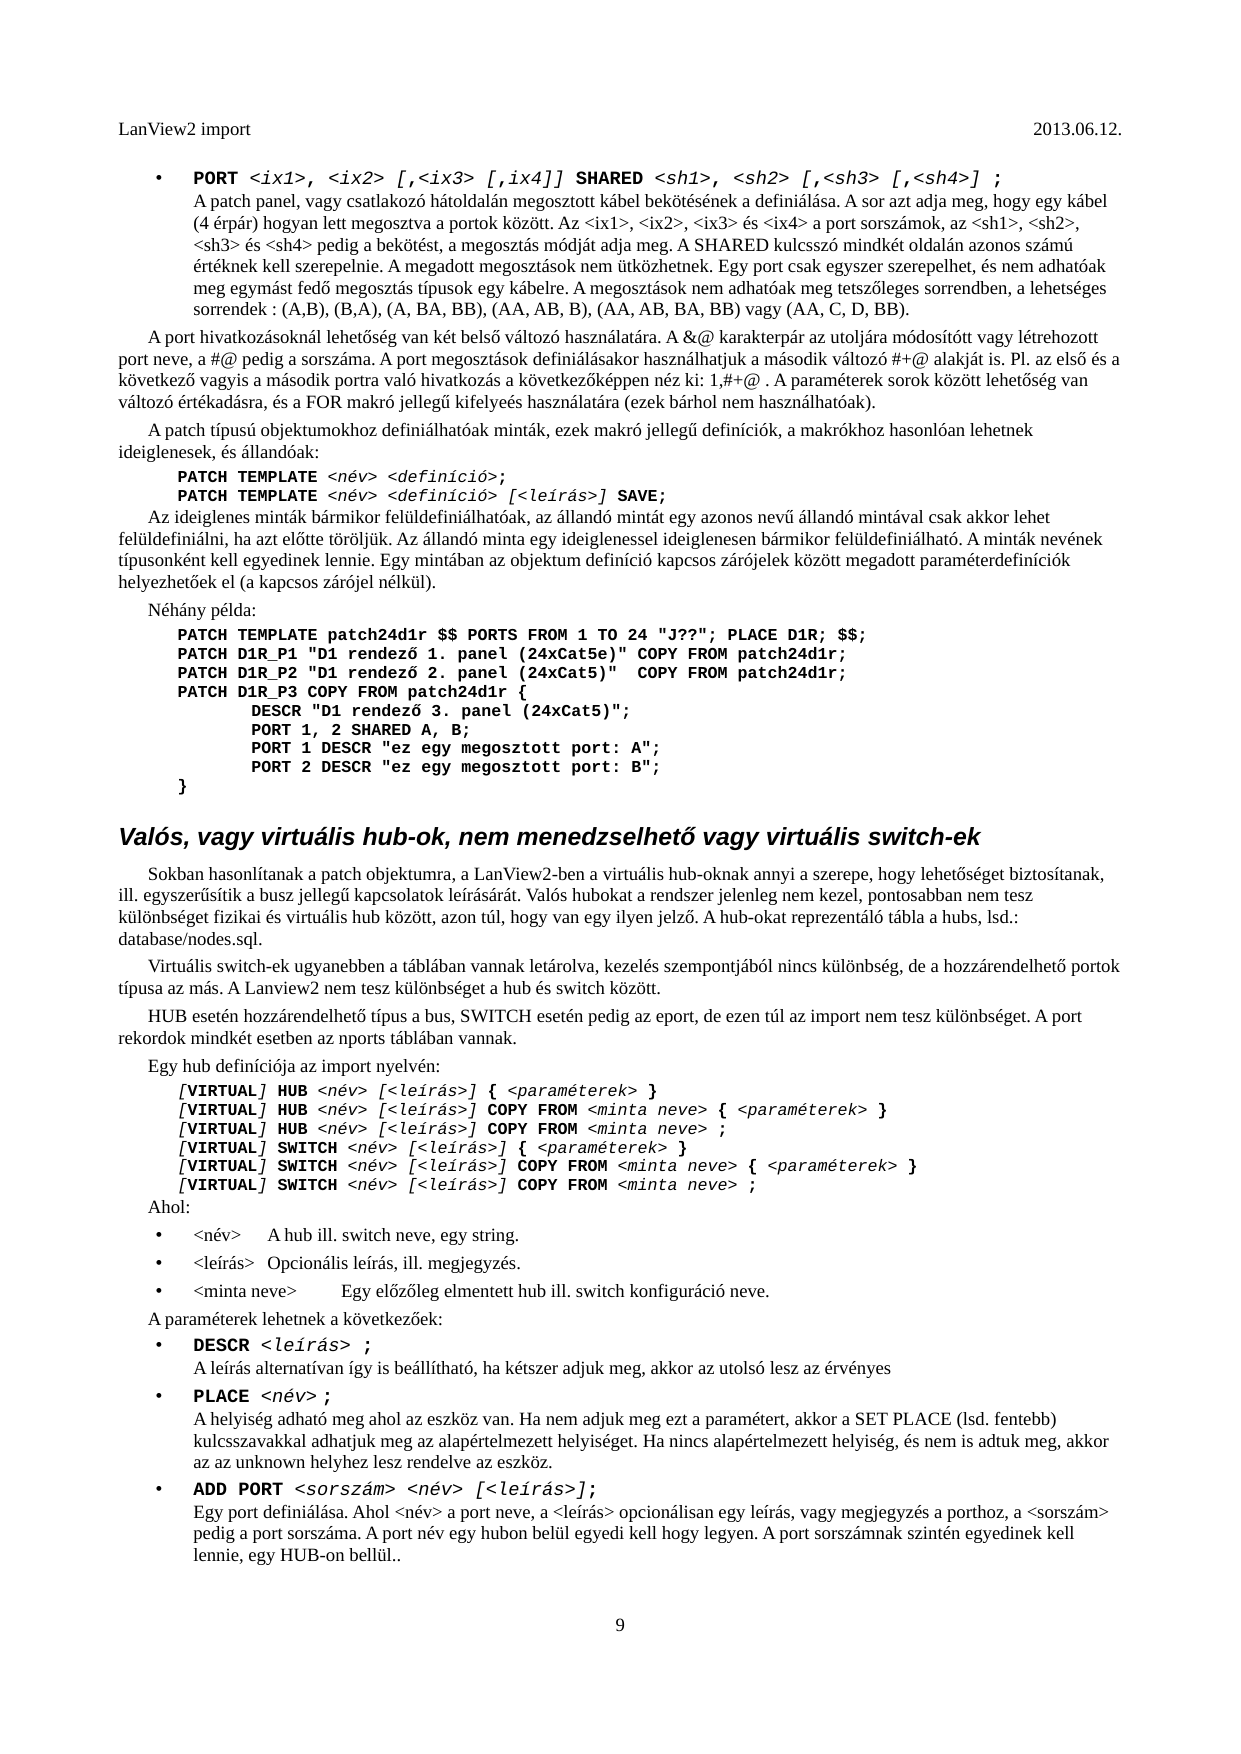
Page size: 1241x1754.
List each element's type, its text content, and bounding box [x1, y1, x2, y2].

text A patch típusú objektumokhoz definiálhatóak minták, ezek makró jellegű definíciók, a makrókhoz hasonlóan lehetnek ideiglenesek, és állandóak: [118, 419, 1122, 462]
text PATCH D1R_P1 "D1 rendező 1. panel (24xCat5e)" COPY FROM patch24d1r; [177, 646, 1122, 665]
text [VIRTUAL] HUB <név> [<leírás>] { <paraméterek> } [177, 1083, 1122, 1101]
text [VIRTUAL] HUB <név> [<leírás>] COPY FROM <minta neve> ; [177, 1120, 1122, 1139]
list <minta neve> Egy előzőleg elmentett hub ill. switch konfiguráció neve. [156, 1280, 1122, 1301]
text A port hivatkozásoknál lehetőség van két belső változó használatára. A &@ karakterpár az utoljára módosítótt vagy létrehozott port neve, a #@ pedig a sorszáma. A port megosztások definiálásakor használhatjuk a második változó #+@ alakját is. Pl. az első és a következő vagyis a második portra való hivatkozás a következőképpen néz ki: 1,#+@ . A paraméterek sorok között lehetőség van változó értékadásra, és a FOR makró jellegű kifelyeés használatára (ezek bárhol nem használhatóak). [118, 326, 1122, 412]
text [VIRTUAL] HUB <név> [<leírás>] COPY FROM <minta neve> { <paraméterek> } [177, 1101, 1122, 1120]
text DESCR "D1 rendező 3. panel (24xCat5)"; [177, 702, 1122, 721]
text PORT 1, 2 SHARED A, B; [177, 721, 1122, 740]
list ADD PORT <sorszám> <név> [<leírás>]; Egy port definiálása. Ahol <név> a port neve, a <leírás> opcionálisan egy leírás, vagy megjegyzés a porthoz, a <sorszám> pedig a port sorszáma. A port név egy hubon belül egyedi kell hogy legyen. A port sorszámnak szintén egyedinek kell lennie, egy HUB-on bellül.. [156, 1479, 1122, 1565]
text Sokban hasonlítanak a patch objektumra, a LanView2-ben a virtuális hub-oknak annyi a szerepe, hogy lehetőséget biztosítanak, ill. egyszerűsítik a busz jellegű kapcsolatok leírásárát. Valós hubokat a rendszer jelenleg nem kezel, pontosabban nem tesz különbséget fizikai és virtuális hub között, azon túl, hogy van egy ilyen jelző. A hub-okat reprezentáló tábla a hubs, lsd.: database/nodes.sql. [118, 863, 1122, 949]
text PATCH TEMPLATE patch24d1r $$ PORTS FROM 1 TO 24 "J??"; PLACE D1R; $$; [177, 627, 1122, 646]
text Néhány példa: [118, 599, 1122, 621]
text } [177, 778, 1122, 797]
text PORT 1 DESCR "ez egy megosztott port: A"; [177, 740, 1122, 759]
list <leírás> Opcionális leírás, ill. megjegyzés. [156, 1252, 1122, 1273]
text [VIRTUAL] SWITCH <név> [<leírás>] { <paraméterek> } [177, 1139, 1122, 1158]
list PORT <ix1>, <ix2> [,<ix3> [,ix4]] SHARED <sh1>, <sh2> [,<sh3> [,<sh4>] ; A patch panel, vagy csatlakozó hátoldalán megosztott kábel bekötésének a definiálása. A sor azt adja meg, hogy egy kábel (4 érpár) hogyan lett megosztva a portok között. Az <ix1>, <ix2>, <ix3> és <ix4> a port sorszámok, az <sh1>, <sh2>, <sh3> és <sh4> pedig a bekötést, a megosztás módját adja meg. A SHARED kulcsszó mindkét oldalán azonos számú értéknek kell szerepelnie. A megadott megosztások nem ütközhetnek. Egy port csak egyszer szerepelhet, és nem adhatóak meg egymást fedő megosztás típusok egy kábelre. A megosztások nem adhatóak meg tetszőleges sorrendben, a lehetséges sorrendek : (A,B), (B,A), (A, BA, BB), (AA, AB, B), (AA, AB, BA, BB) vagy (AA, C, D, BB). [156, 169, 1122, 320]
text PORT 2 DESCR "ez egy megosztott port: B"; [177, 759, 1122, 778]
text PATCH TEMPLATE <név> <definíció> [<leírás>] SAVE; [177, 487, 1122, 506]
text PATCH TEMPLATE <név> <definíció>; [177, 468, 1122, 487]
text [VIRTUAL] SWITCH <név> [<leírás>] COPY FROM <minta neve> ; [177, 1177, 1122, 1196]
text A paraméterek lehetnek a következőek: [118, 1308, 1122, 1329]
subtitle Valós, vagy virtuális hub-ok, nem menedzselhető vagy virtuális switch-ek [118, 822, 1122, 850]
text Virtuális switch-ek ugyanebben a táblában vannak letárolva, kezelés szempontjából nincs különbség, de a hozzárendelhető portok típusa az más. A Lanview2 nem tesz különbséget a hub és switch között. [118, 955, 1122, 998]
text HUB esetén hozzárendelhető típus a bus, SWITCH esetén pedig az eport, de ezen túl az import nem tesz különbséget. A port rekordok mindkét esetben az nports táblában vannak. [118, 1005, 1122, 1048]
text Ahol: [118, 1196, 1122, 1217]
list <név> A hub ill. switch neve, egy string. [156, 1224, 1122, 1245]
text PATCH D1R_P2 "D1 rendező 2. panel (24xCat5)" COPY FROM patch24d1r; [177, 665, 1122, 683]
text Egy hub definíciója az import nyelvén: [118, 1054, 1122, 1076]
text Az ideiglenes minták bármikor felüldefiniálhatóak, az állandó mintát egy azonos nevű állandó mintával csak akkor lehet felüldefiniálni, ha azt előtte töröljük. Az állandó minta egy ideiglenessel ideiglenesen bármikor felüldefiniálható. A minták nevének típusonként kell egyedinek lennie. Egy mintában az objektum definíció kapcsos zárójelek között megadott paraméterdefiníciók helyezhetőek el (a kapcsos zárójel nélkül). [118, 506, 1122, 592]
text PATCH D1R_P3 COPY FROM patch24d1r { [177, 683, 1122, 702]
list PLACE <név> ; A helyiség adható meg ahol az eszköz van. Ha nem adjuk meg ezt a paramétert, akkor a SET PLACE (lsd. fentebb) kulcsszavakkal adhatjuk meg az alapértelmezett helyiséget. Ha nincs alapértelmezett helyiség, és nem is adtuk meg, akkor az az unknown helyhez lesz rendelve az eszköz. [156, 1385, 1122, 1473]
list DESCR <leírás> ; A leírás alternatívan így is beállítható, ha kétszer adjuk meg, akkor az utolsó lesz az érvényes [156, 1336, 1122, 1379]
text [VIRTUAL] SWITCH <név> [<leírás>] COPY FROM <minta neve> { <paraméterek> } [177, 1158, 1122, 1177]
